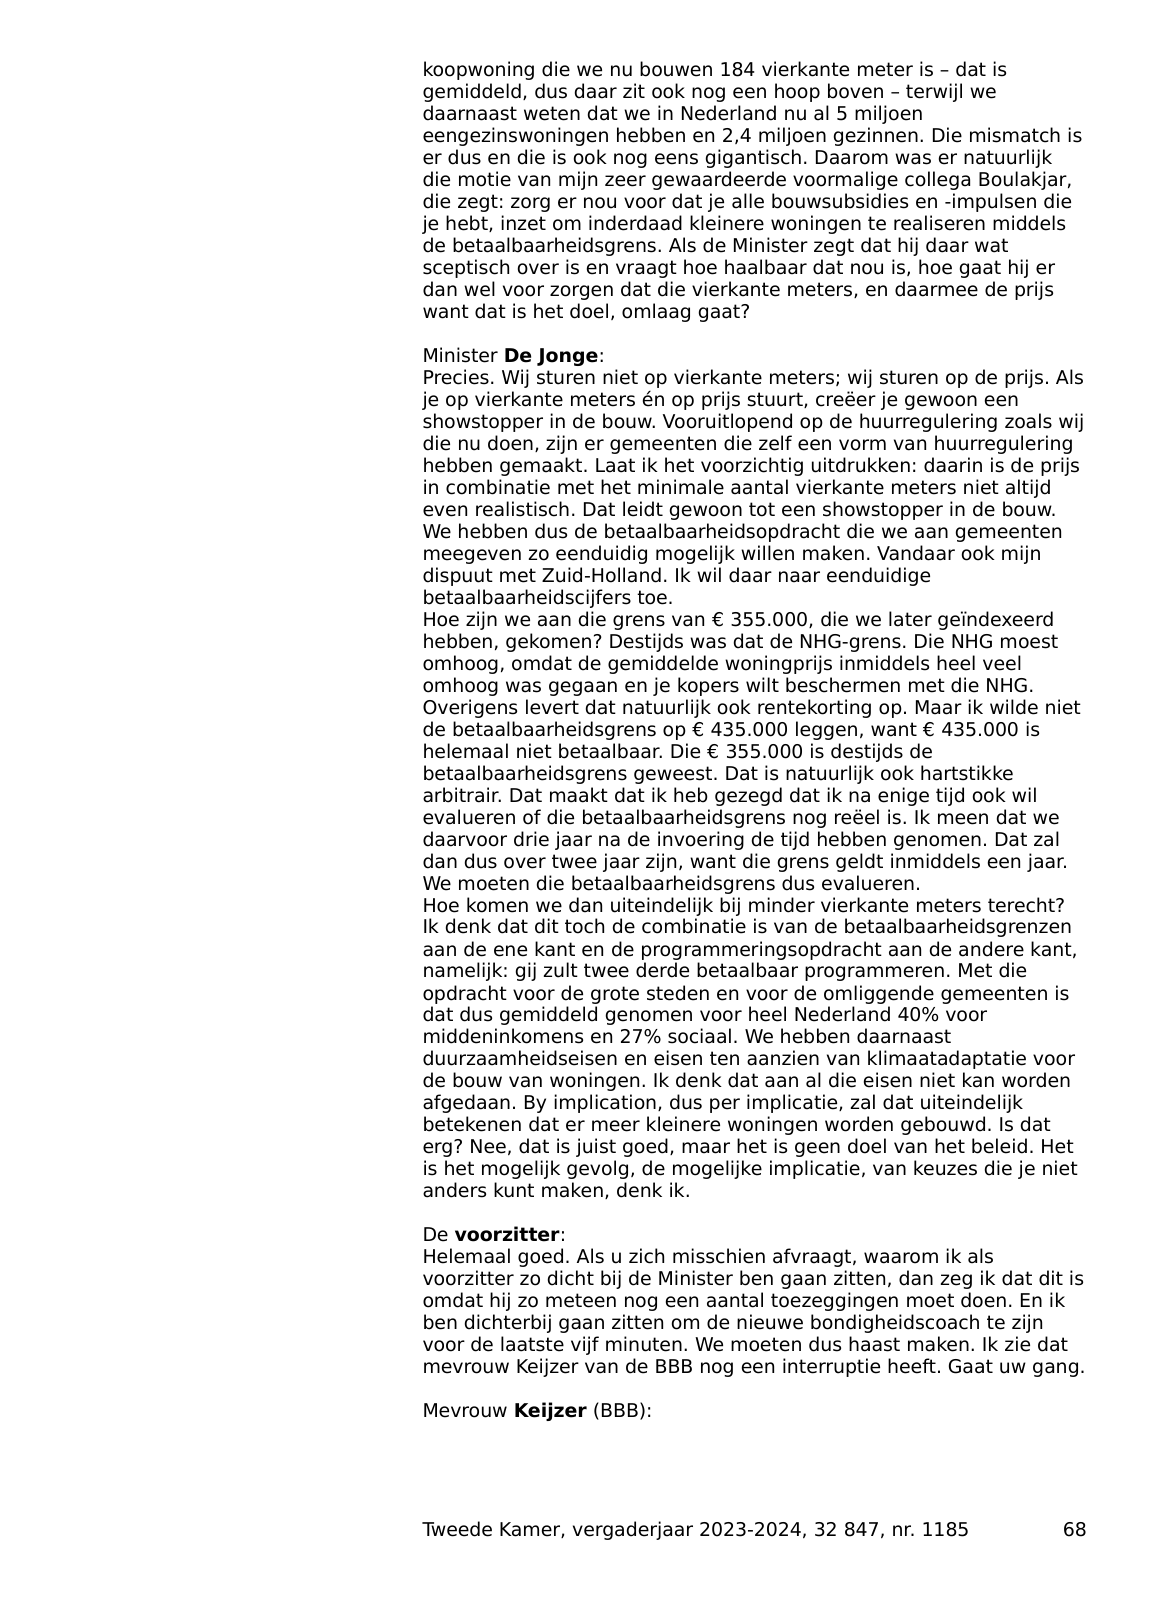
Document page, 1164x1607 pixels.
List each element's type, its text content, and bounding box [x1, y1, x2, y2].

text Mevrouw Keijzer (BBB): [422, 1400, 1087, 1422]
text Helemaal goed. Als u zich misschien afvraagt, waarom ik als voorzitter zo dicht bij de Minister ben gaan zitten, dan zeg ik dat dit is omdat hij zo meteen nog een aantal toezeggingen moet doen. En ik ben dichterbij gaan zitten om de nieuwe bondigheidscoach te zijn voor de laatste vijf minuten. We moeten dus haast maken. Ik zie dat mevrouw Keijzer van de BBB nog een interruptie heeft. Gaat uw gang. [422, 1246, 1087, 1378]
text De voorzitter: [422, 1224, 1087, 1246]
text Minister De Jonge: [422, 345, 1087, 367]
text Hoe komen we dan uiteindelijk bij minder vierkante meters terecht? Ik denk dat dit toch de combinatie is van de betaalbaarheidsgrenzen aan de ene kant en de programmeringsopdracht aan de andere kant, namelijk: gij zult twee derde betaalbaar programmeren. Met die opdracht voor de grote steden en voor de omliggende gemeenten is dat dus gemiddeld genomen voor heel Nederland 40% voor middeninkomens en 27% sociaal. We hebben daarnaast duurzaamheidseisen en eisen ten aanzien van klimaatadaptatie voor de bouw van woningen. Ik denk dat aan al die eisen niet kan worden afgedaan. By implication, dus per implicatie, zal dat uiteindelijk betekenen dat er meer kleinere woningen worden gebouwd. Is dat erg? Nee, dat is juist goed, maar het is geen doel van het beleid. Het is het mogelijk gevolg, de mogelijke implicatie, van keuzes die je niet anders kunt maken, denk ik. [422, 894, 1087, 1202]
text Hoe zijn we aan die grens van € 355.000, die we later geïndexeerd hebben, gekomen? Destijds was dat de NHG-grens. Die NHG moest omhoog, omdat de gemiddelde woningprijs inmiddels heel veel omhoog was gegaan en je kopers wilt beschermen met die NHG. Overigens levert dat natuurlijk ook rentekorting op. Maar ik wilde niet de betaalbaarheidsgrens op € 435.000 leggen, want € 435.000 is helemaal niet betaalbaar. Die € 355.000 is destijds de betaalbaarheidsgrens geweest. Dat is natuurlijk ook hartstikke arbitrair. Dat maakt dat ik heb gezegd dat ik na enige tijd ook wil evalueren of die betaalbaarheidsgrens nog reëel is. Ik meen dat we daarvoor drie jaar na de invoering de tijd hebben genomen. Dat zal dan dus over twee jaar zijn, want die grens geldt inmiddels een jaar. We moeten die betaalbaarheidsgrens dus evalueren. [422, 609, 1087, 894]
text koopwoning die we nu bouwen 184 vierkante meter is – dat is gemiddeld, dus daar zit ook nog een hoop boven – terwijl we daarnaast weten dat we in Nederland nu al 5 miljoen eengezinswoningen hebben en 2,4 miljoen gezinnen. Die mismatch is er dus en die is ook nog eens gigantisch. Daarom was er natuurlijk die motie van mijn zeer gewaardeerde voormalige collega Boulakjar, die zegt: zorg er nou voor dat je alle bouwsubsidies en -impulsen die je hebt, inzet om inderdaad kleinere woningen te realiseren middels de betaalbaarheidsgrens. Als de Minister zegt dat hij daar wat sceptisch over is en vraagt hoe haalbaar dat nou is, hoe gaat hij er dan wel voor zorgen dat die vierkante meters, en daarmee de prijs want dat is het doel, omlaag gaat? [422, 59, 1087, 323]
text Precies. Wij sturen niet op vierkante meters; wij sturen op de prijs. Als je op vierkante meters én op prijs stuurt, creëer je gewoon een showstopper in de bouw. Vooruitlopend op de huurregulering zoals wij die nu doen, zijn er gemeenten die zelf een vorm van huurregulering hebben gemaakt. Laat ik het voorzichtig uitdrukken: daarin is de prijs in combinatie met het minimale aantal vierkante meters niet altijd even realistisch. Dat leidt gewoon tot een showstopper in de bouw. We hebben dus de betaalbaarheidsopdracht die we aan gemeenten meegeven zo eenduidig mogelijk willen maken. Vandaar ook mijn dispuut met Zuid-Holland. Ik wil daar naar eenduidige betaalbaarheidscijfers toe. [422, 367, 1087, 609]
